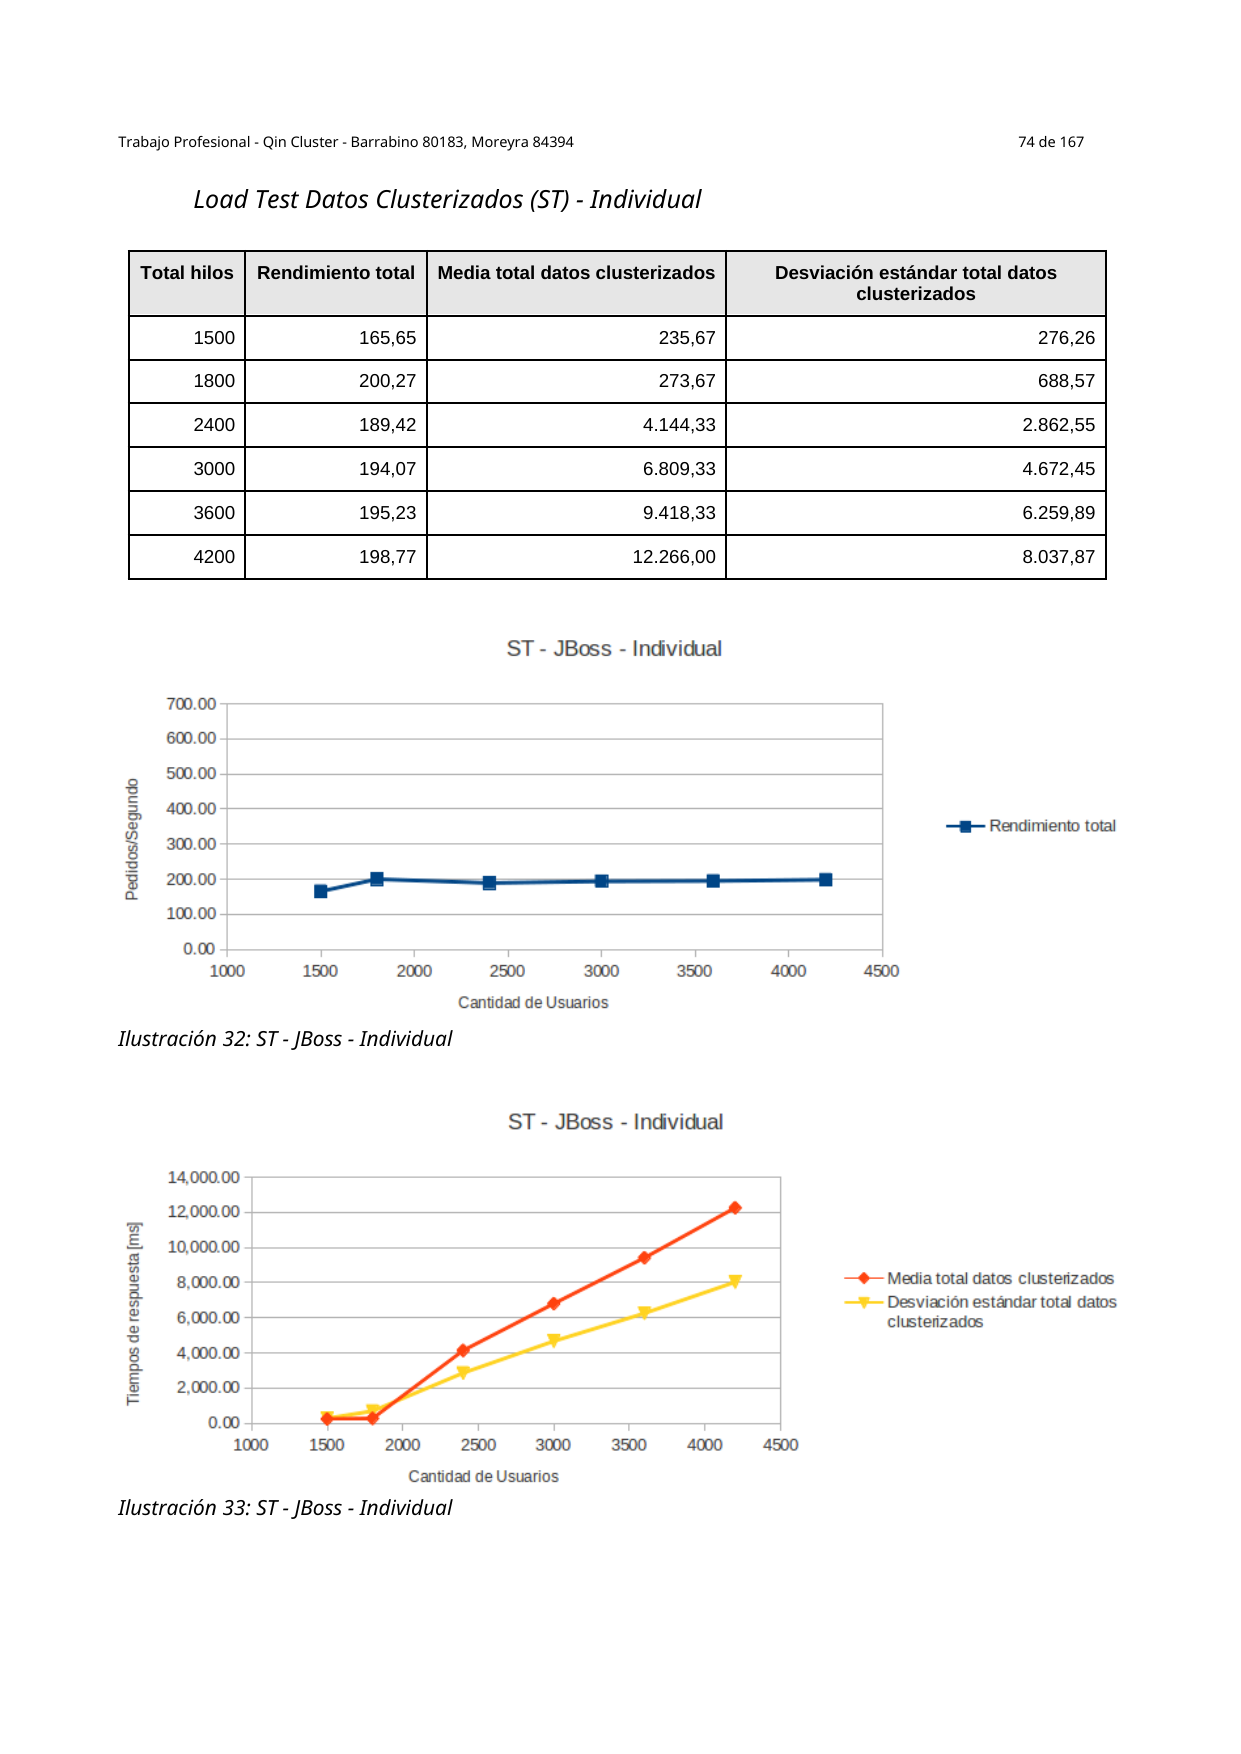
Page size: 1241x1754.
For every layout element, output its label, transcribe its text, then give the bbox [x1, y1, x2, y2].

text Ilustración 33: ST - JBoss - Individual [118, 1494, 1122, 1522]
table_cell 273,67 [428, 361, 725, 402]
table_cell 200,27 [246, 361, 426, 402]
table_cell 3000 [130, 448, 244, 490]
table_cell 12.266,00 [428, 536, 725, 578]
table_cell 2400 [130, 404, 244, 446]
table_cell 1800 [130, 361, 244, 402]
table_cell 235,67 [428, 317, 725, 358]
picture [118, 1098, 1123, 1494]
table_cell 6.259,89 [727, 492, 1105, 534]
picture [118, 626, 1123, 1024]
table_cell 4.672,45 [727, 448, 1105, 490]
table_cell 4200 [130, 536, 244, 578]
text Load Test Datos Clusterizados (ST) - Individual [118, 182, 1122, 216]
table_cell 4.144,33 [428, 404, 725, 446]
table_header Rendimiento total [246, 252, 426, 314]
table_cell 165,65 [246, 317, 426, 358]
table_cell 3600 [130, 492, 244, 534]
table_header Total hilos [130, 252, 244, 314]
text Ilustración 32: ST - JBoss - Individual [118, 1024, 1122, 1052]
table_cell 276,26 [727, 317, 1105, 358]
table_cell 9.418,33 [428, 492, 725, 534]
table_cell 189,42 [246, 404, 426, 446]
table_header Media total datos clusterizados [428, 252, 725, 314]
table_cell 194,07 [246, 448, 426, 490]
table_cell 8.037,87 [727, 536, 1105, 578]
table_cell 198,77 [246, 536, 426, 578]
table_cell 688,57 [727, 361, 1105, 402]
table_cell 195,23 [246, 492, 426, 534]
table_cell 6.809,33 [428, 448, 725, 490]
table_cell 1500 [130, 317, 244, 358]
table_cell 2.862,55 [727, 404, 1105, 446]
table_header Desviación estándar total datos clusterizados [727, 252, 1105, 314]
